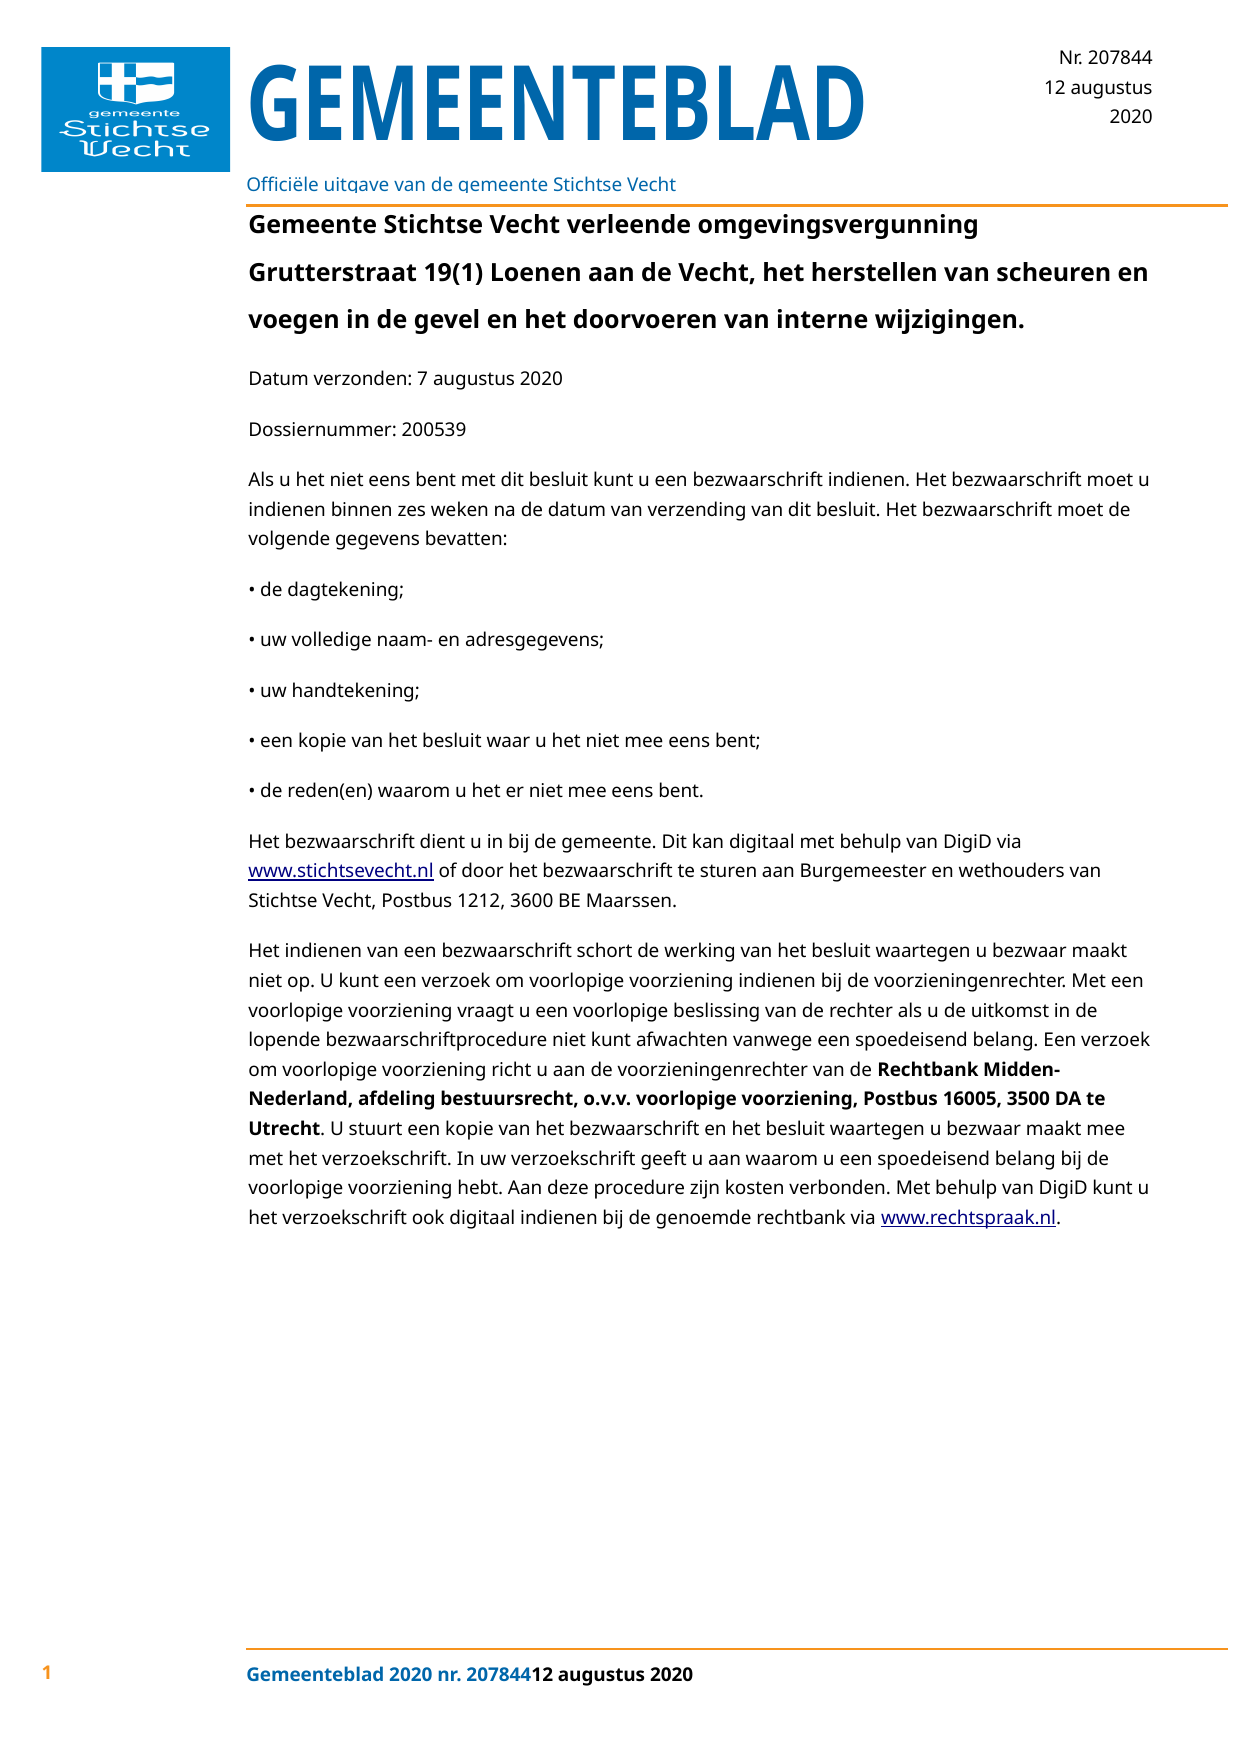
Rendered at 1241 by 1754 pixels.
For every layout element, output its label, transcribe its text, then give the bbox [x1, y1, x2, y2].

text Als u het niet eens bent met dit besluit kunt u een bezwaarschrift indienen. Het bezwaarschrift moet u indienen binnen zes weken na de datum van verzending van dit besluit. Het bezwaarschrift moet de volgende gegevens bevatten: [248, 466, 1152, 551]
text Datum verzonden: 7 augustus 2020 [248, 366, 1152, 391]
picture [99, 63, 135, 101]
text Dossiernummer: 200539 [248, 416, 1152, 442]
text • de reden(en) waarom u het er niet mee eens bent. [248, 778, 1152, 803]
text • uw volledige naam- en adresgegevens; [248, 626, 1152, 652]
text Het bezwaarschrift dient u in bij de gemeente. Dit kan digitaal met behulp van DigiD via www.stichtsevecht.nl of door het bezwaarschrift te sturen aan Burgemeester en wethouders van Stichtse Vecht, Postbus 1212, 3600 BE Maarssen. [248, 828, 1152, 913]
text • de dagtekening; [248, 576, 1152, 602]
text Het indienen van een bezwaarschrift schort de werking van het besluit waartegen u bezwaar maakt niet op. U kunt een verzoek om voorlopige voorziening indienen bij de voorzieningenrechter. Met een voorlopige voorziening vraagt u een voorlopige beslissing van de rechter als u de uitkomst in de lopende bezwaarschriftprocedure niet kunt afwachten vanwege een spoedeisend belang. Een verzoek om voorlopige voorziening richt u aan de voorzieningenrechter van de Rechtbank Midden-Nederland, afdeling bestuursrecht, o.v.v. voorlopige voorziening, Postbus 16005, 3500 DA te Utrecht. U stuurt een kopie van het bezwaarschrift en het besluit waartegen u bezwaar maakt mee met het verzoekschrift. In uw verzoekschrift geeft u aan waarom u een spoedeisend belang bij de voorlopige voorziening hebt. Aan deze procedure zijn kosten verbonden. Met behulp van DigiD kunt u het verzoekschrift ook digitaal indienen bij de genoemde rechtbank via www.rechtspraak.nl. [248, 938, 1152, 1229]
text • een kopie van het besluit waar u het niet mee eens bent; [248, 727, 1152, 753]
picture [137, 63, 174, 103]
text • uw handtekening; [248, 677, 1152, 702]
text Gemeente Stichtse Vecht verleende omgevingsvergunning Grutterstraat 19(1) Loenen aan de Vecht, het herstellen van scheuren en voegen in de gevel en het doorvoeren van interne wijzigingen. [248, 207, 1152, 336]
